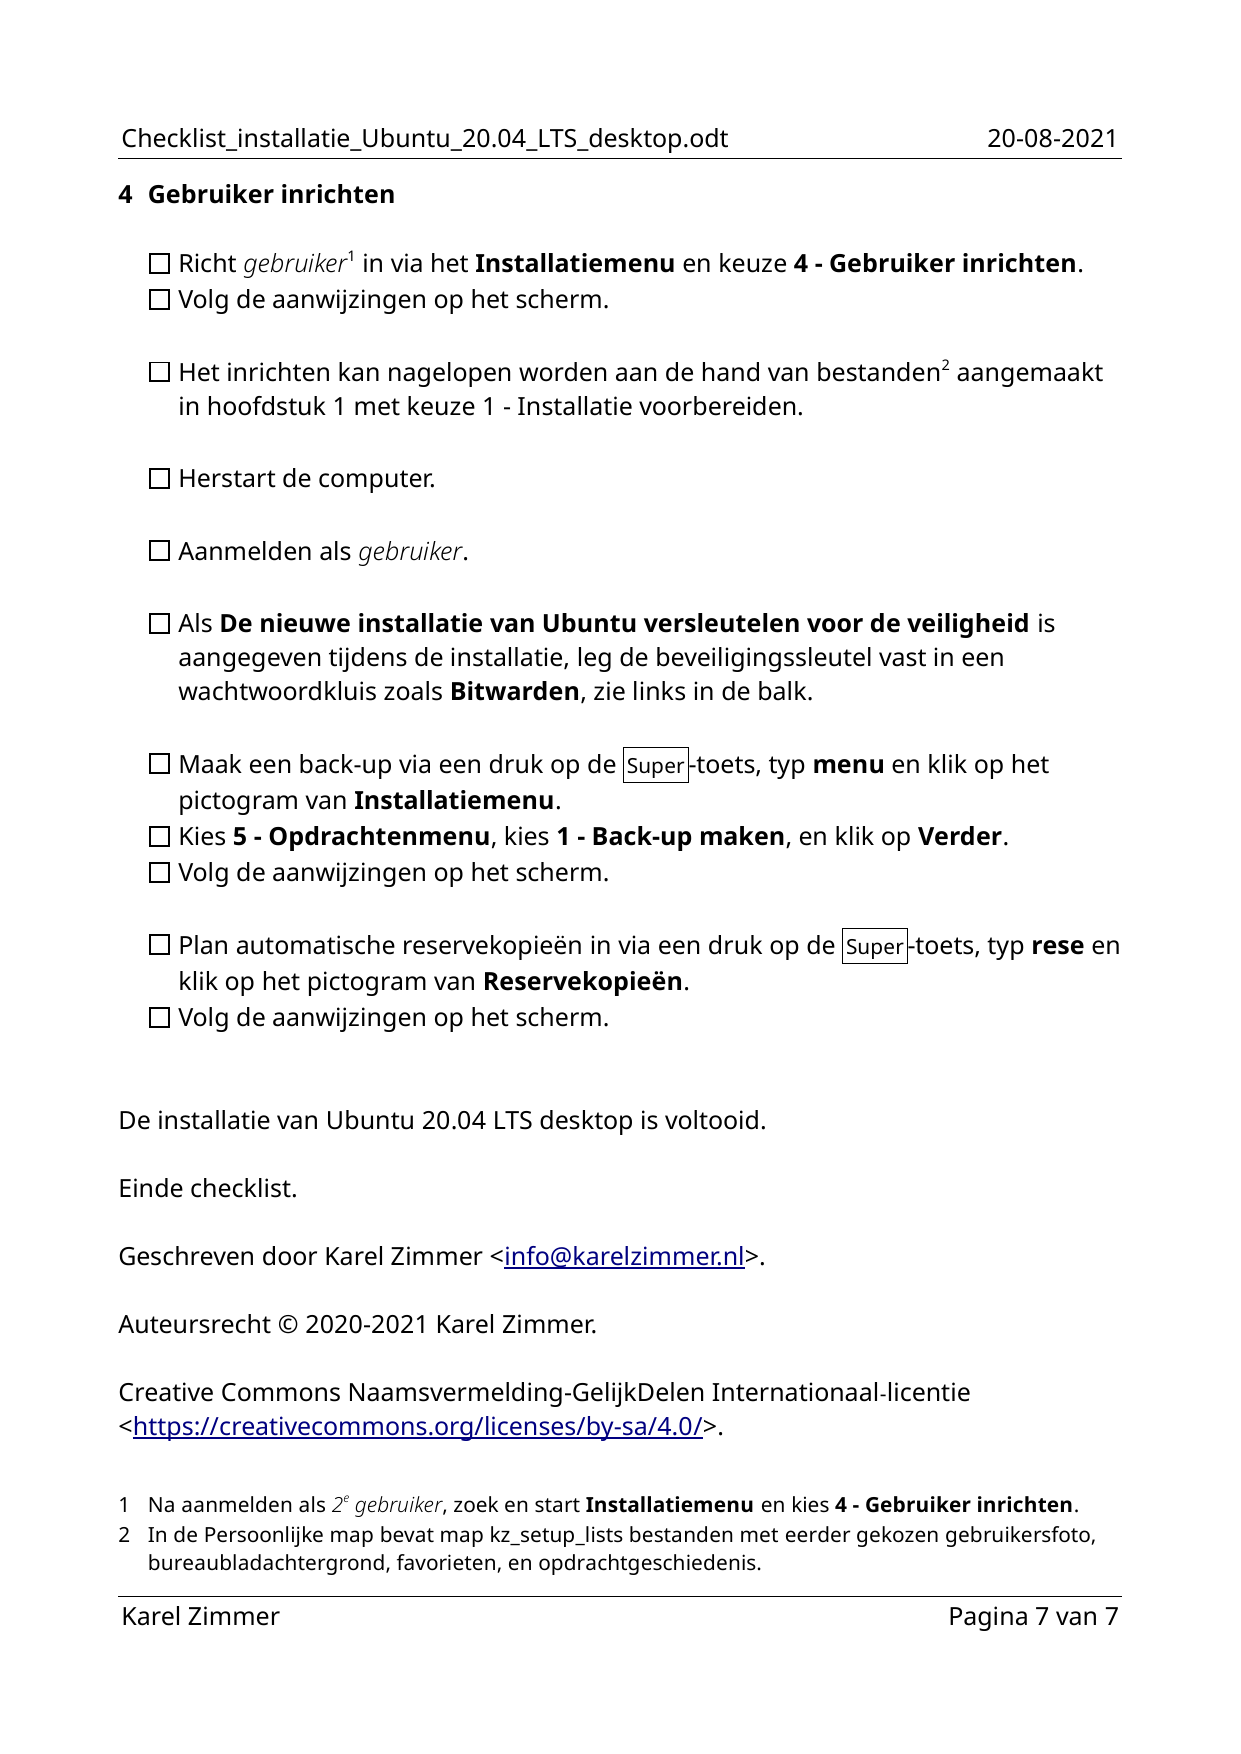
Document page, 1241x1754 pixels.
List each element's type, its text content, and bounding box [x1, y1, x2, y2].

table_cell [141, 496, 177, 533]
table_cell Volg de aanwijzingen op het scherm. [177, 854, 1122, 890]
text Einde checklist. [118, 1171, 1122, 1205]
table_cell [141, 281, 177, 317]
table_cell [177, 496, 1122, 533]
table_cell Volg de aanwijzingen op het scherm. [177, 999, 1122, 1035]
table_cell [177, 569, 1122, 605]
table_cell [141, 605, 177, 709]
table_cell [177, 424, 1122, 460]
table_cell [141, 460, 177, 496]
table_cell Herstart de computer. [177, 460, 1122, 496]
table_cell [141, 999, 177, 1035]
table_cell [141, 709, 177, 746]
table_cell Maak een back-up via een druk op de Super-toets, typ menu en klik op het pictogram van Installatiemenu. [177, 746, 1122, 818]
table_cell [141, 354, 177, 424]
table_cell [141, 818, 177, 854]
table_cell Plan automatische reservekopieën in via een druk op de Super-toets, typ rese en klik op het pictogram van Reservekopieën. [177, 927, 1122, 999]
list Gebruiker inrichten [118, 177, 1122, 211]
table_cell [141, 424, 177, 460]
table_cell [141, 854, 177, 890]
table_cell Als De nieuwe installatie van Ubuntu versleutelen voor de veiligheid is aangegeven tijdens de installatie, leg de beveiligingssleutel vast in een wachtwoordkluis zoals Bitwarden, zie links in de balk. [177, 605, 1122, 709]
text De installatie van Ubuntu 20.04 LTS desktop is voltooid. [118, 1103, 1122, 1137]
table_cell Aanmelden als gebruiker. [177, 533, 1122, 569]
text Geschreven door Karel Zimmer <info@karelzimmer.nl>. [118, 1239, 1122, 1273]
table_cell [141, 533, 177, 569]
table_cell [141, 927, 177, 999]
table_cell Volg de aanwijzingen op het scherm. [177, 281, 1122, 317]
table_cell Kies 5 - Opdrachtenmenu, kies 1 - Back-up maken, en klik op Verder. [177, 818, 1122, 854]
table_cell Het inrichten kan nagelopen worden aan de hand van bestanden aangemaakt in hoofdstuk 1 met keuze 1 - Installatie voorbereiden. [177, 354, 1122, 424]
text Auteursrecht © 2020-2021 Karel Zimmer. [118, 1307, 1122, 1341]
table_cell [177, 890, 1122, 927]
table_cell [141, 890, 177, 927]
table_cell [141, 746, 177, 818]
table_cell [141, 569, 177, 605]
table_cell [141, 318, 177, 354]
table_header [141, 245, 177, 281]
table_cell [177, 318, 1122, 354]
text Creative Commons Naamsvermelding-GelijkDelen Internationaal-licentie <https://creativecommons.org/licenses/by-sa/4.0/>. [118, 1375, 1122, 1443]
table_header Richt gebruiker in via het Installatiemenu en keuze 4 - Gebruiker inrichten. [177, 245, 1122, 281]
table_cell [177, 709, 1122, 746]
